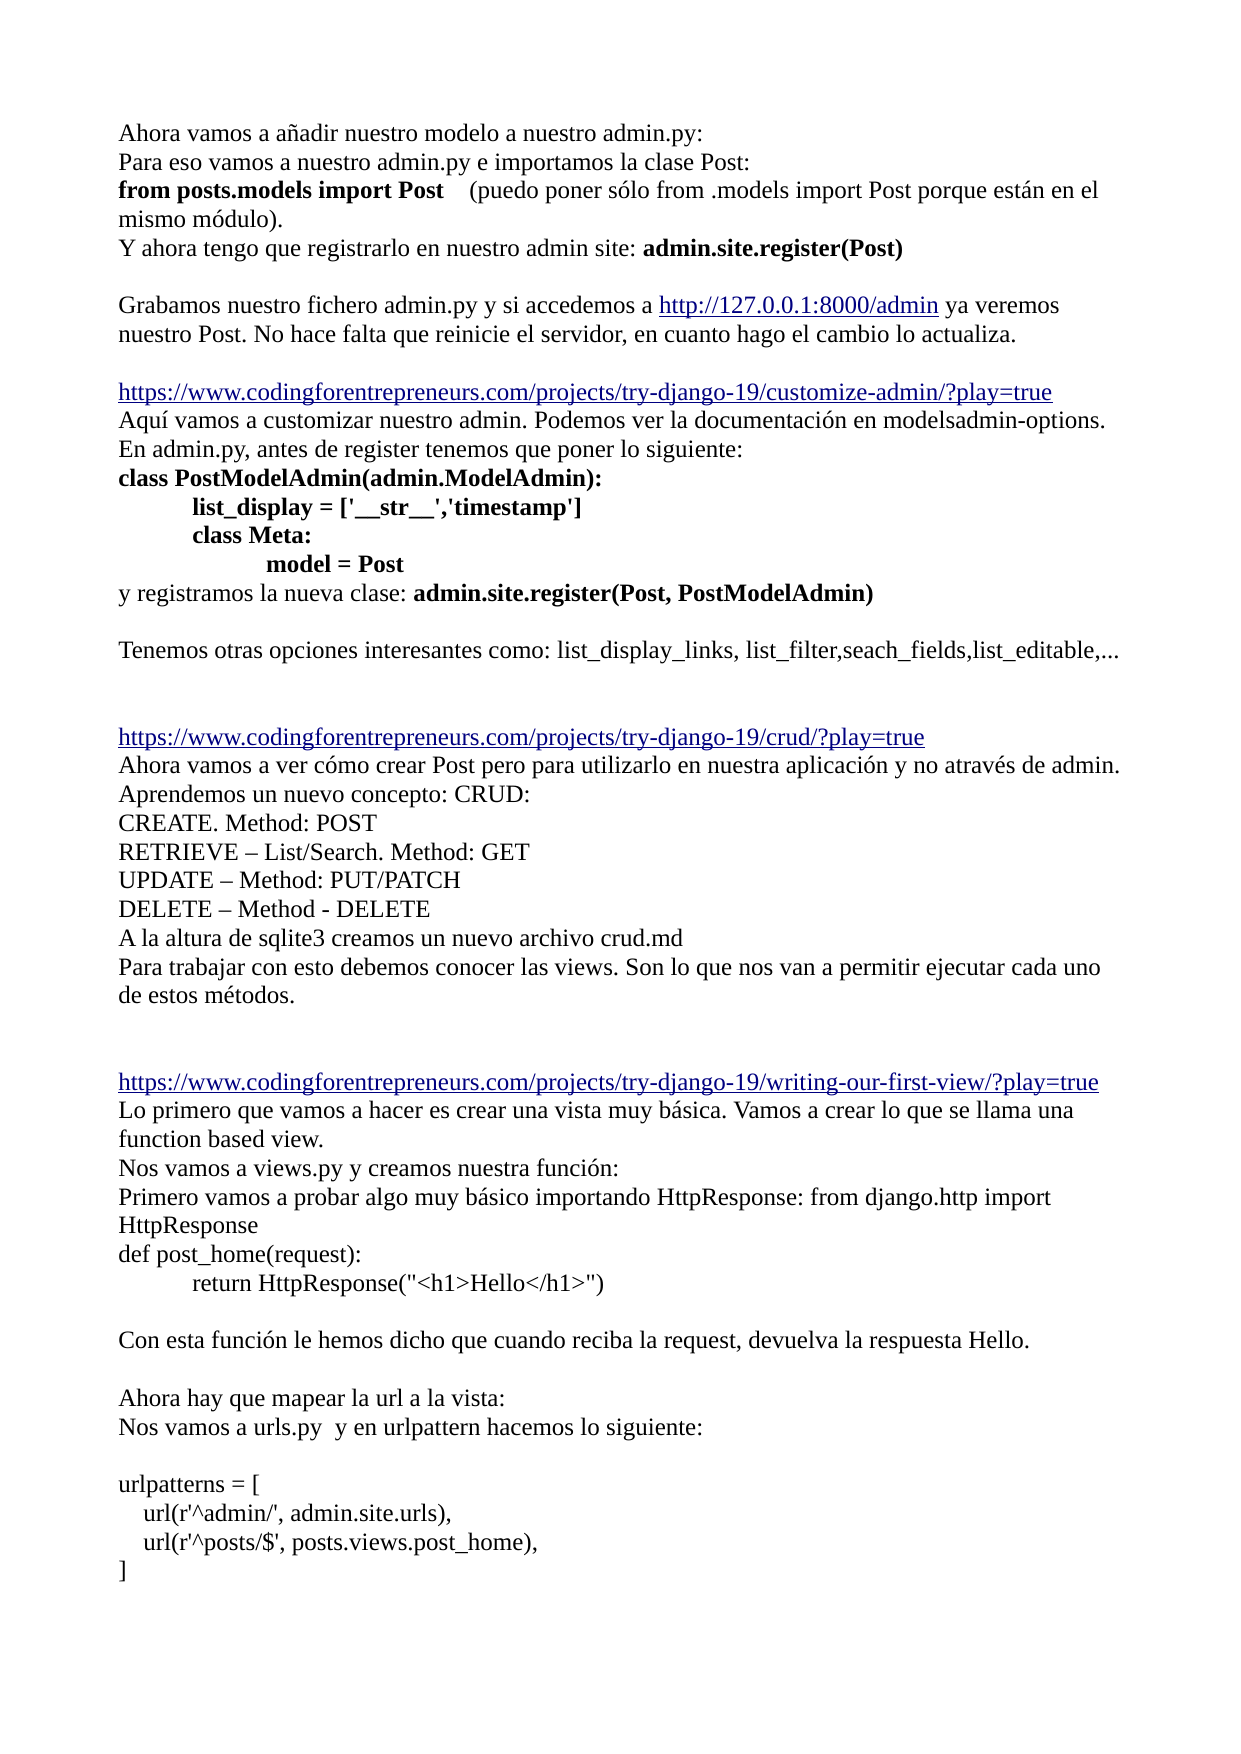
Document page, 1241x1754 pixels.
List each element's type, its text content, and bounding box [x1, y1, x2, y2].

text model = Post [118, 549, 1122, 578]
text Y ahora tengo que registrarlo en nuestro admin site: admin.site.register(Post) [118, 233, 1122, 262]
text Aprendemos un nuevo concepto: CRUD: [118, 779, 1122, 808]
text Ahora vamos a añadir nuestro modelo a nuestro admin.py: [118, 118, 1122, 147]
text y registramos la nueva clase: admin.site.register(Post, PostModelAdmin) [118, 578, 1122, 607]
text return HttpResponse("<h1>Hello</h1>") [118, 1268, 1122, 1297]
text Ahora vamos a ver cómo crear Post pero para utilizarlo en nuestra aplicación y no através de admin. [118, 751, 1122, 779]
text UPDATE – Method: PUT/PATCH [118, 866, 1122, 894]
text https://www.codingforentrepreneurs.com/projects/try-django-19/customize-admin/?play=true [118, 377, 1122, 406]
text Primero vamos a probar algo muy básico importando HttpResponse: from django.http import HttpResponse [118, 1182, 1122, 1239]
text Con esta función le hemos dicho que cuando reciba la request, devuelva la respuesta Hello. [118, 1326, 1122, 1354]
text from posts.models import Post (puedo poner sólo from .models import Post porque están en el mismo módulo). [118, 176, 1122, 233]
text RETRIEVE – List/Search. Method: GET [118, 837, 1122, 866]
text Ahora hay que mapear la url a la vista: [118, 1383, 1122, 1412]
text class Meta: [118, 521, 1122, 549]
text Nos vamos a urls.py y en urlpattern hacemos lo siguiente: [118, 1412, 1122, 1441]
text Nos vamos a views.py y creamos nuestra función: [118, 1153, 1122, 1182]
text url(r'^posts/$', posts.views.post_home), [118, 1527, 1122, 1556]
text def post_home(request): [118, 1239, 1122, 1268]
text En admin.py, antes de register tenemos que poner lo siguiente: [118, 434, 1122, 463]
text Para eso vamos a nuestro admin.py e importamos la clase Post: [118, 147, 1122, 176]
text urlpatterns = [ [118, 1469, 1122, 1498]
text https://www.codingforentrepreneurs.com/projects/try-django-19/writing-our-first-view/?play=true [118, 1067, 1122, 1096]
text list_display = ['__str__','timestamp'] [118, 492, 1122, 521]
text CREATE. Method: POST [118, 808, 1122, 837]
text Tenemos otras opciones interesantes como: list_display_links, list_filter,seach_fields,list_editable,... [118, 636, 1122, 664]
text url(r'^admin/', admin.site.urls), [118, 1498, 1122, 1527]
text Aquí vamos a customizar nuestro admin. Podemos ver la documentación en modelsadmin-options. [118, 406, 1122, 434]
text https://www.codingforentrepreneurs.com/projects/try-django-19/crud/?play=true [118, 722, 1122, 751]
text A la altura de sqlite3 creamos un nuevo archivo crud.md [118, 923, 1122, 952]
text DELETE – Method - DELETE [118, 894, 1122, 923]
text ] [118, 1556, 1122, 1584]
text Lo primero que vamos a hacer es crear una vista muy básica. Vamos a crear lo que se llama una function based view. [118, 1096, 1122, 1153]
text Para trabajar con esto debemos conocer las views. Son lo que nos van a permitir ejecutar cada uno de estos métodos. [118, 952, 1122, 1009]
text class PostModelAdmin(admin.ModelAdmin): [118, 463, 1122, 492]
text Grabamos nuestro fichero admin.py y si accedemos a http://127.0.0.1:8000/admin ya veremos nuestro Post. No hace falta que reinicie el servidor, en cuanto hago el cambio lo actualiza. [118, 291, 1122, 348]
